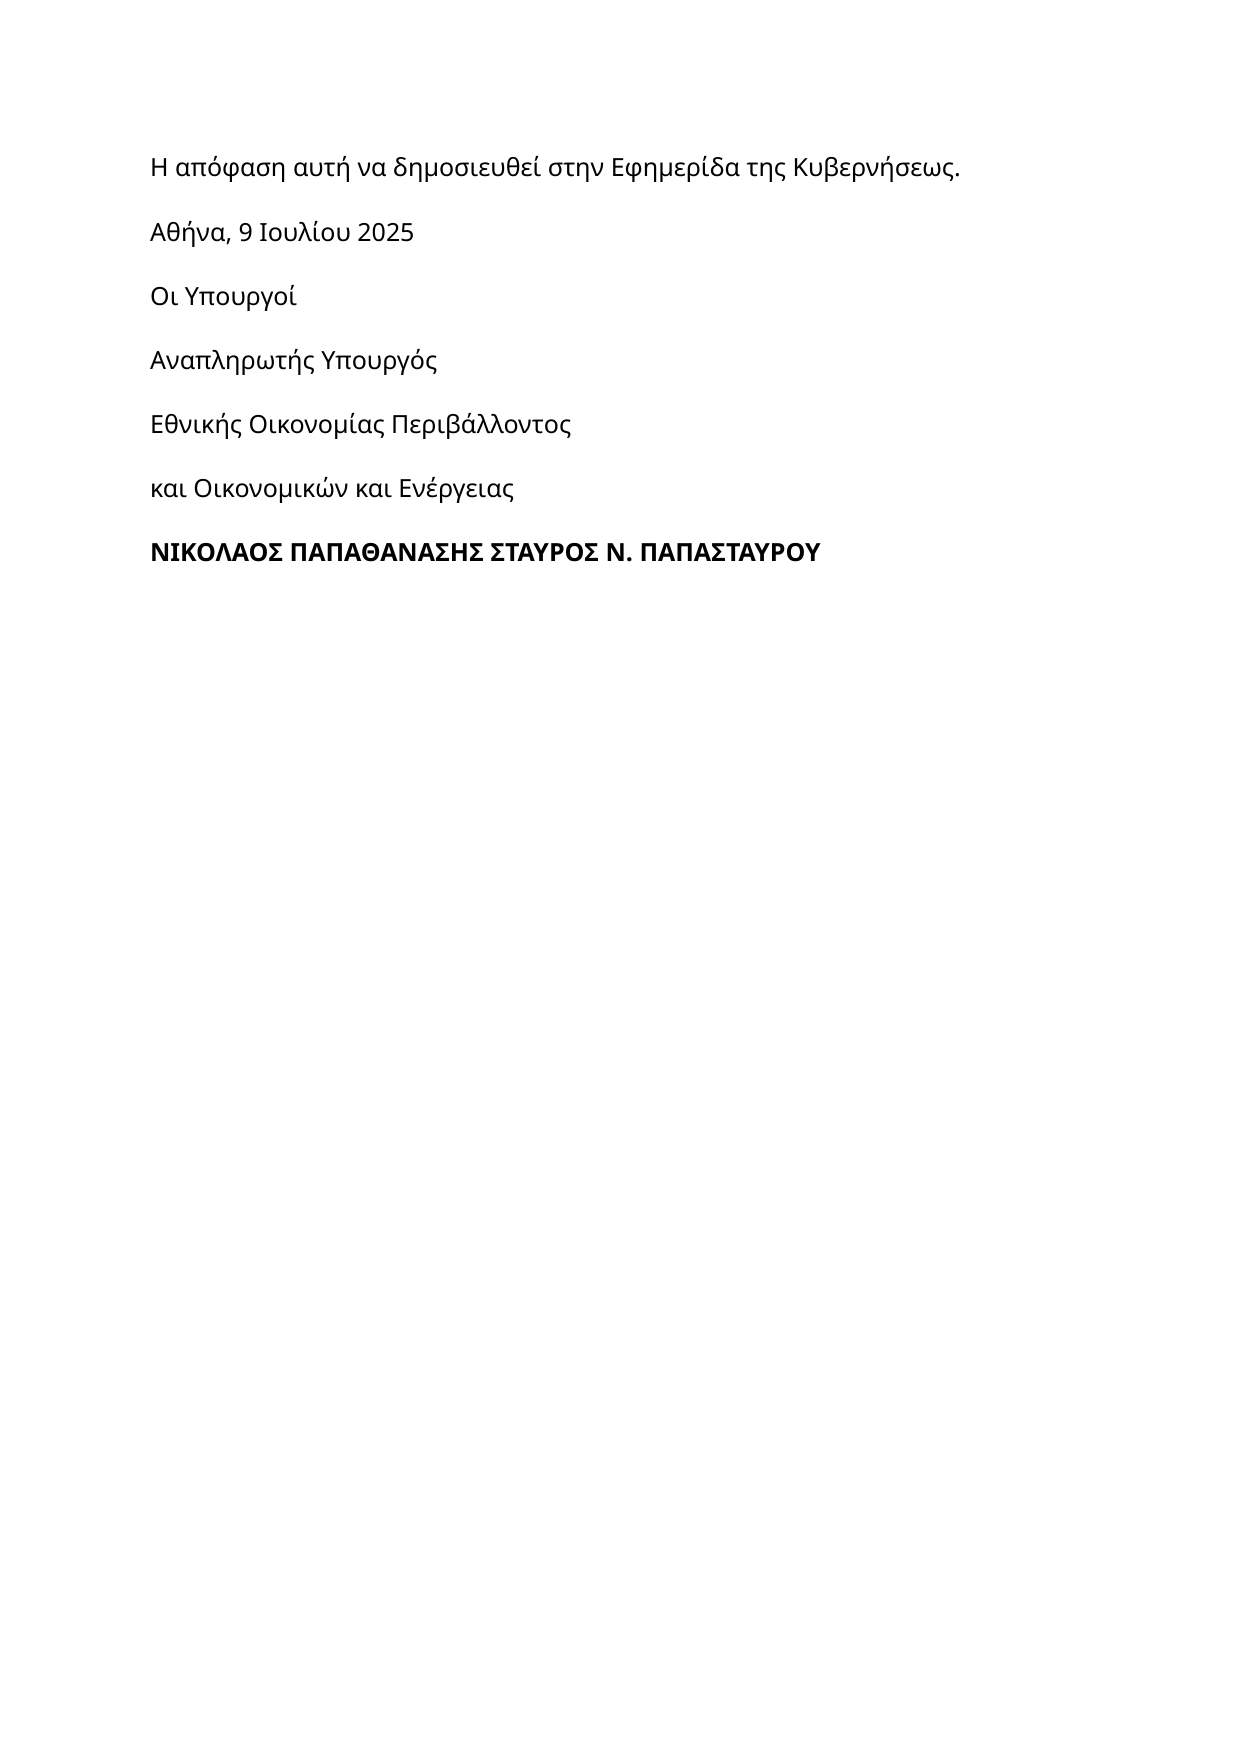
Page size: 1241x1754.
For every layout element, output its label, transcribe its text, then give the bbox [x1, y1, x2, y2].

text ΝΙΚΟΛΑΟΣ ΠΑΠΑΘΑΝΑΣΗΣ ΣΤΑΥΡΟΣ Ν. ΠΑΠΑΣΤΑΥΡΟΥ [150, 535, 1090, 569]
text Οι Υπουργοί [150, 278, 1090, 312]
text Αθήνα, 9 Ιουλίου 2025 [150, 214, 1090, 248]
text Η απόφαση αυτή να δημοσιευθεί στην Εφημερίδα της Κυβερνήσεως. [150, 150, 1090, 184]
text Εθνικής Οικονομίας Περιβάλλοντος [150, 407, 1090, 441]
text και Οικονομικών και Ενέργειας [150, 471, 1090, 505]
text Αναπληρωτής Υπουργός [150, 342, 1090, 377]
